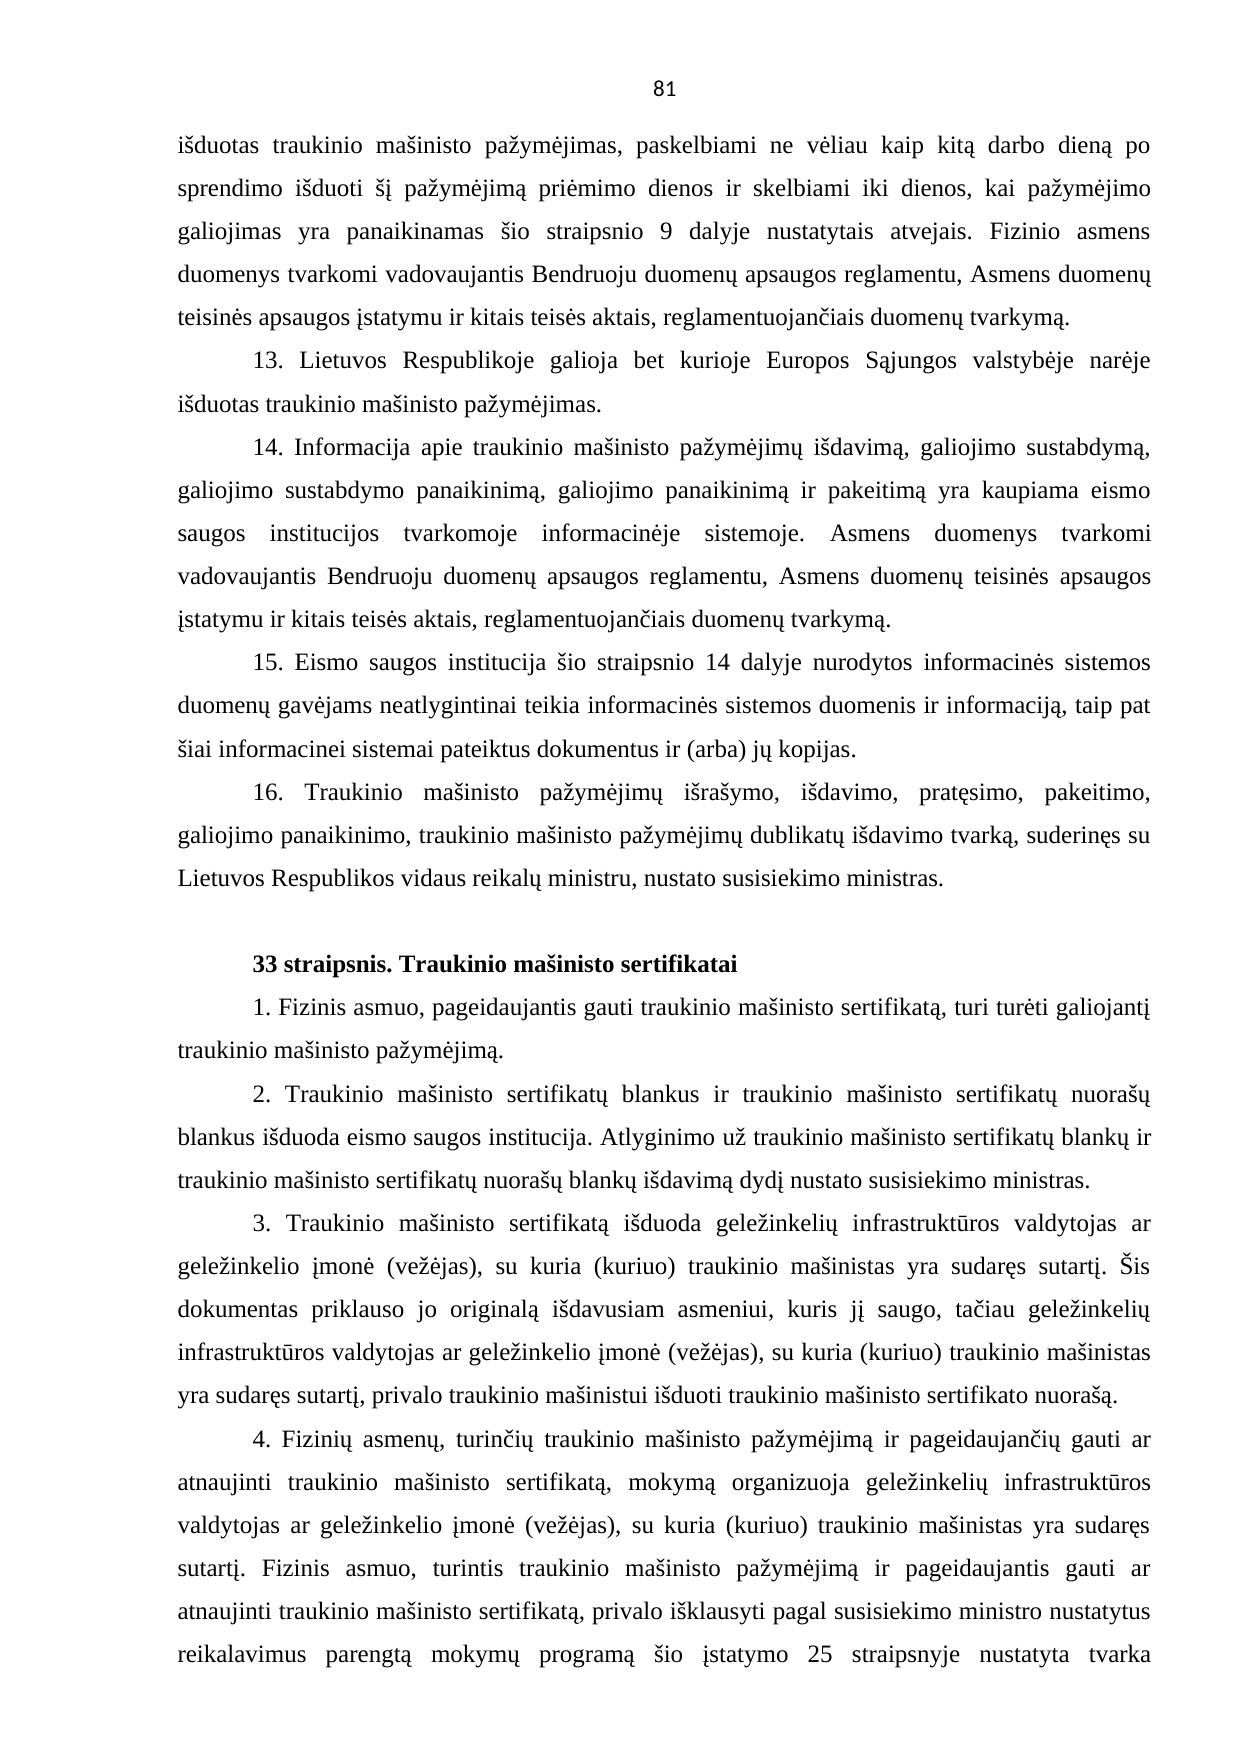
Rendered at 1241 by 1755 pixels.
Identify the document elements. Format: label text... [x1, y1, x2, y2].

text 15. Eismo saugos institucija šio straipsnio 14 dalyje nurodytos informacinės sistemos duomenų gavėjams neatlygintinai teikia informacinės sistemos duomenis ir informaciją, taip pat šiai informacinei sistemai pateiktus dokumentus ir (arba) jų kopijas. [177, 647, 1152, 762]
text 3. Traukinio mašinisto sertifikatą išduoda geležinkelių infrastruktūros valdytojas ar geležinkelio įmonė (vežėjas), su kuria (kuriuo) traukinio mašinistas yra sudaręs sutartį. Šis dokumentas priklauso jo originalą išdavusiam asmeniui, kuris jį saugo, tačiau geležinkelių infrastruktūros valdytojas ar geležinkelio įmonė (vežėjas), su kuria (kuriuo) traukinio mašinistas yra sudaręs sutartį, privalo traukinio mašinistui išduoti traukinio mašinisto sertifikato nuorašą. [177, 1208, 1152, 1409]
text 2. Traukinio mašinisto sertifikatų blankus ir traukinio mašinisto sertifikatų nuorašų blankus išduoda eismo saugos institucija. Atlyginimo už traukinio mašinisto sertifikatų blankų ir traukinio mašinisto sertifikatų nuorašų blankų išdavimą dydį nustato susisiekimo ministras. [177, 1079, 1152, 1194]
text 16. Traukinio mašinisto pažymėjimų išrašymo, išdavimo, pratęsimo, pakeitimo, galiojimo panaikinimo, traukinio mašinisto pažymėjimų dublikatų išdavimo tvarką, suderinęs su Lietuvos Respublikos vidaus reikalų ministru, nustato susisiekimo ministras. [177, 777, 1152, 892]
text išduotas traukinio mašinisto pažymėjimas, paskelbiami ne vėliau kaip kitą darbo dieną po sprendimo išduoti šį pažymėjimą priėmimo dienos ir skelbiami iki dienos, kai pažymėjimo galiojimas yra panaikinamas šio straipsnio 9 dalyje nustatytais atvejais. Fizinio asmens duomenys tvarkomi vadovaujantis Bendruoju duomenų apsaugos reglamentu, Asmens duomenų teisinės apsaugos įstatymu ir kitais teisės aktais, reglamentuojančiais duomenų tvarkymą. [177, 130, 1152, 331]
text 33 straipsnis. Traukinio mašinisto sertifikatai [177, 949, 1152, 978]
text 4. Fizinių asmenų, turinčių traukinio mašinisto pažymėjimą ir pageidaujančių gauti ar atnaujinti traukinio mašinisto sertifikatą, mokymą organizuoja geležinkelių infrastruktūros valdytojas ar geležinkelio įmonė (vežėjas), su kuria (kuriuo) traukinio mašinistas yra sudaręs sutartį. Fizinis asmuo, turintis traukinio mašinisto pažymėjimą ir pageidaujantis gauti ar atnaujinti traukinio mašinisto sertifikatą, privalo išklausyti pagal susisiekimo ministro nustatytus reikalavimus parengtą mokymų programą šio įstatymo 25 straipsnyje nustatyta tvarka [177, 1424, 1152, 1668]
text 13. Lietuvos Respublikoje galioja bet kurioje Europos Sąjungos valstybėje narėje išduotas traukinio mašinisto pažymėjimas. [177, 346, 1152, 417]
text 14. Informacija apie traukinio mašinisto pažymėjimų išdavimą, galiojimo sustabdymą, galiojimo sustabdymo panaikinimą, galiojimo panaikinimą ir pakeitimą yra kaupiama eismo saugos institucijos tvarkomoje informacinėje sistemoje. Asmens duomenys tvarkomi vadovaujantis Bendruoju duomenų apsaugos reglamentu, Asmens duomenų teisinės apsaugos įstatymu ir kitais teisės aktais, reglamentuojančiais duomenų tvarkymą. [177, 432, 1152, 633]
text 1. Fizinis asmuo, pageidaujantis gauti traukinio mašinisto sertifikatą, turi turėti galiojantį traukinio mašinisto pažymėjimą. [177, 992, 1152, 1064]
